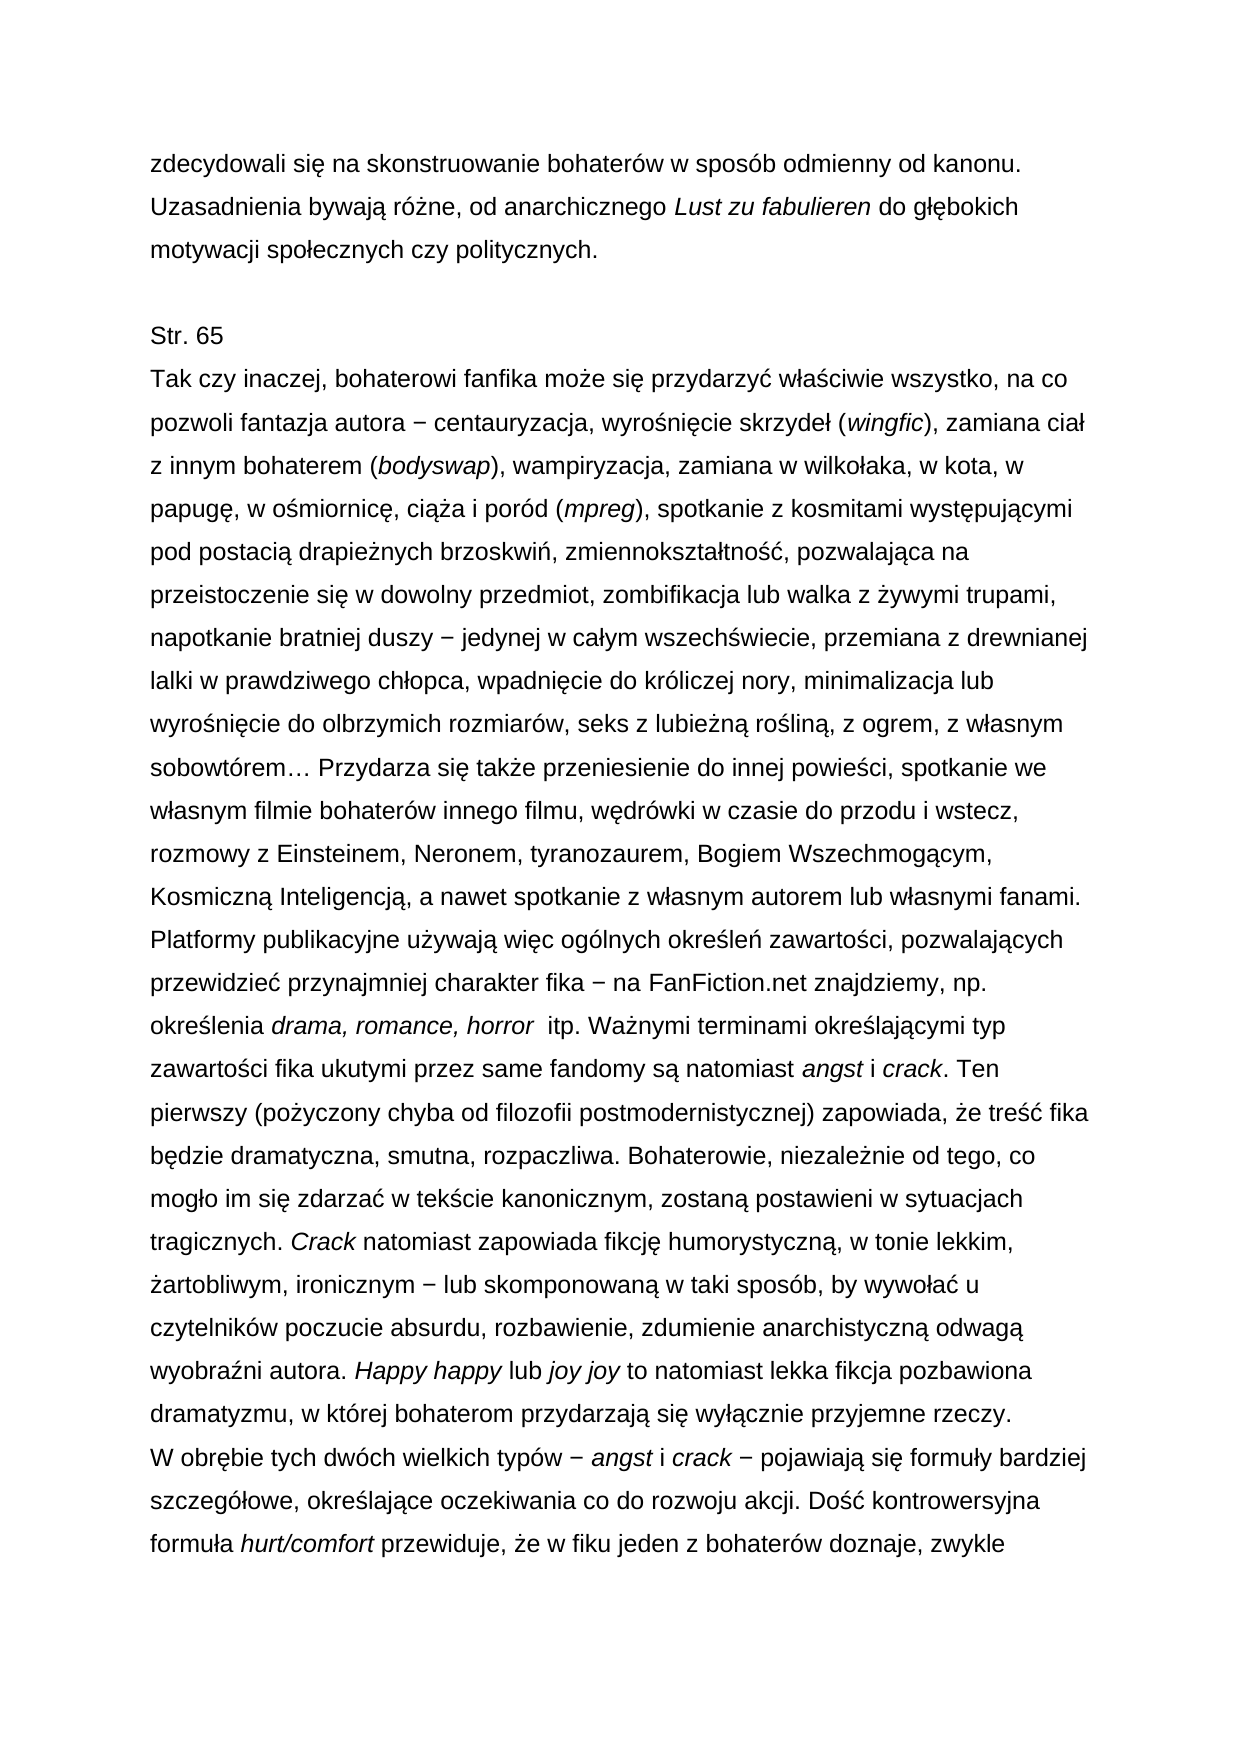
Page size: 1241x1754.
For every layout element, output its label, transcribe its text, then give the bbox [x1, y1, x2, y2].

text W obrębie tych dwóch wielkich typów − angst i crack − pojawiają się formuły bardziej szczegółowe, określające oczekiwania co do rozwoju akcji. Dość kontrowersyjna formuła hurt/comfort przewiduje, że w fiku jeden z bohaterów doznaje, zwykle [150, 1443, 1090, 1558]
text Platformy publikacyjne używają więc ogólnych określeń zawartości, pozwalających przewidzieć przynajmniej charakter fika − na FanFiction.net znajdziemy, np. określenia drama, romance, horror itp. Ważnymi terminami określającymi typ zawartości fika ukutymi przez same fandomy są natomiast angst i crack. Ten pierwszy (pożyczony chyba od filozofii postmodernistycznej) zapowiada, że treść fika będzie dramatyczna, smutna, rozpaczliwa. Bohaterowie, niezależnie od tego, co mogło im się zdarzać w tekście kanonicznym, zostaną postawieni w sytuacjach tragicznych. Crack natomiast zapowiada fikcję humorystyczną, w tonie lekkim, żartobliwym, ironicznym − lub skomponowaną w taki sposób, by wywołać u czytelników poczucie absurdu, rozbawienie, zdumienie anarchistyczną odwagą wyobraźni autora. Happy happy lub joy joy to natomiast lekka fikcja pozbawiona dramatyzmu, w której bohaterom przydarzają się wyłącznie przyjemne rzeczy. [150, 925, 1090, 1428]
text Tak czy inaczej, bohaterowi fanfika może się przydarzyć właściwie wszystko, na co pozwoli fantazja autora − centauryzacja, wyrośnięcie skrzydeł (wingfic), zamiana ciał z innym bohaterem (bodyswap), wampiryzacja, zamiana w wilkołaka, w kota, w papugę, w ośmiornicę, ciąża i poród (mpreg), spotkanie z kosmitami występującymi pod postacią drapieżnych brzoskwiń, zmiennokształtność, pozwalająca na przeistoczenie się w dowolny przedmiot, zombifikacja lub walka z żywymi trupami, napotkanie bratniej duszy − jedynej w całym wszechświecie, przemiana z drewnianej lalki w prawdziwego chłopca, wpadnięcie do króliczej nory, minimalizacja lub wyrośnięcie do olbrzymich rozmiarów, seks z lubieżną rośliną, z ogrem, z własnym sobowtórem… Przydarza się także przeniesienie do innej powieści, spotkanie we własnym filmie bohaterów innego filmu, wędrówki w czasie do przodu i wstecz, rozmowy z Einsteinem, Neronem, tyranozaurem, Bogiem Wszechmogącym, Kosmiczną Inteligencją, a nawet spotkanie z własnym autorem lub własnymi fanami. [150, 364, 1090, 911]
text zdecydowali się na skonstruowanie bohaterów w sposób odmienny od kanonu. Uzasadnienia bywają różne, od anarchicznego Lust zu fabulieren do głębokich motywacji społecznych czy politycznych. [150, 149, 1090, 264]
text Str. 65 [150, 321, 1090, 350]
